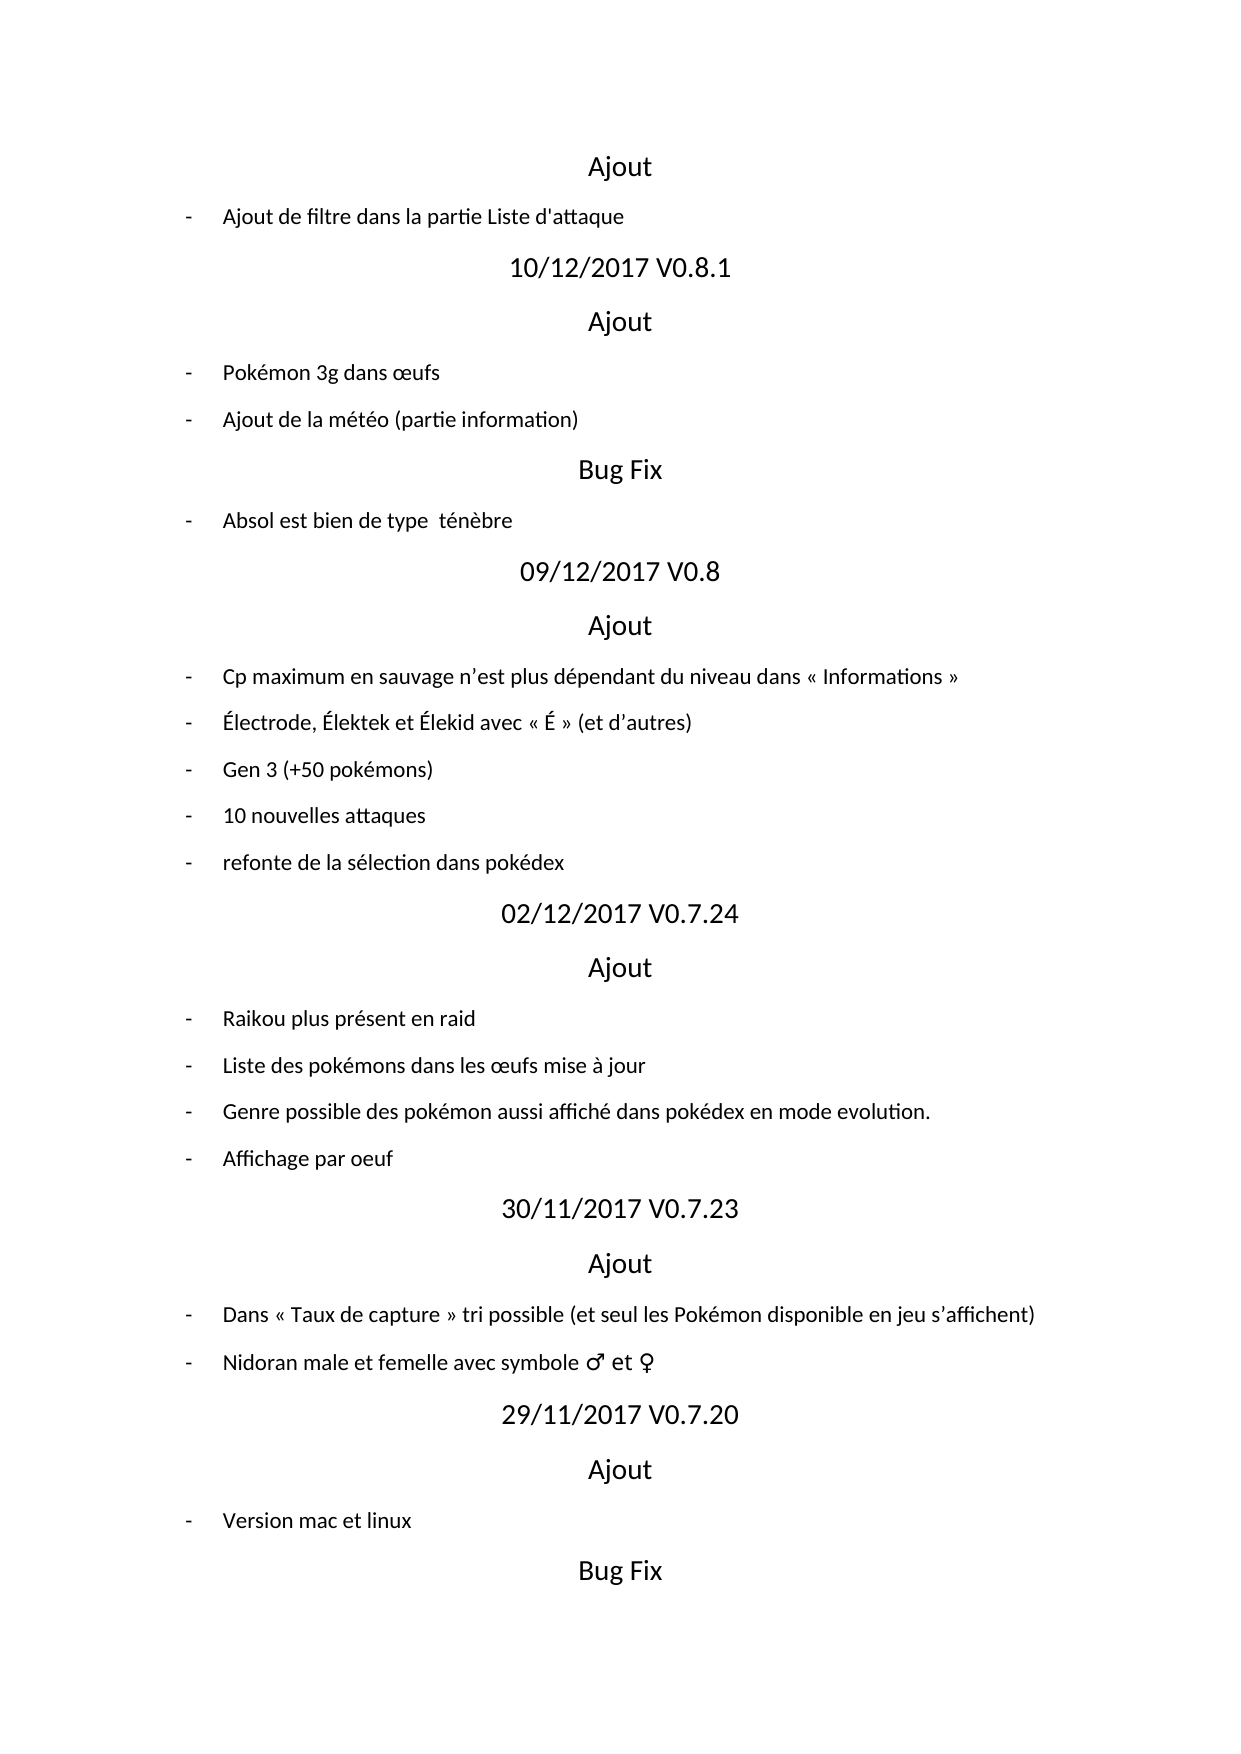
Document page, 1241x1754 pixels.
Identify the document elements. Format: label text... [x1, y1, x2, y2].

list Liste des pokémons dans les œufs mise à jour [185, 1051, 1093, 1079]
list Genre possible des pokémon aussi affiché dans pokédex en mode evolution. [185, 1097, 1093, 1125]
text 10/12/2017 V0.8.1 [148, 249, 1093, 284]
text 09/12/2017 V0.8 [148, 553, 1093, 588]
list Version mac et linux [185, 1506, 1093, 1534]
list Ajout de filtre dans la partie Liste d'attaque [185, 202, 1093, 230]
list Affichage par oeuf [185, 1144, 1093, 1172]
list refonte de la sélection dans pokédex [185, 848, 1093, 876]
text Ajout [148, 607, 1093, 643]
text Ajout [148, 1245, 1093, 1281]
text Ajout [148, 949, 1093, 985]
list Électrode, Élektek et Élekid avec « É » (et d’autres) [185, 708, 1093, 737]
list Dans « Taux de capture » tri possible (et seul les Pokémon disponible en jeu s’affichent) [185, 1300, 1093, 1328]
list Cp maximum en sauvage n’est plus dépendant du niveau dans « Informations » [185, 662, 1093, 690]
list Raikou plus présent en raid [185, 1004, 1093, 1032]
text 29/11/2017 V0.7.20 [148, 1396, 1093, 1432]
list 10 nouvelles attaques [185, 802, 1093, 830]
list Nidoran male et femelle avec symbole ♂ et ♀ [185, 1346, 1093, 1378]
list Pokémon 3g dans œufs [185, 358, 1093, 386]
text Bug Fix [148, 1552, 1093, 1588]
text Ajout [148, 303, 1093, 339]
text Ajout [148, 1451, 1093, 1487]
text Ajout [148, 148, 1093, 183]
list Ajout de la météo (partie information) [185, 405, 1093, 433]
list Bug Fix [148, 451, 1093, 487]
text 02/12/2017 V0.7.24 [148, 895, 1093, 930]
list Gen 3 (+50 pokémons) [185, 755, 1093, 783]
text 30/11/2017 V0.7.23 [148, 1190, 1093, 1226]
list Absol est bien de type ténèbre [185, 506, 1093, 534]
